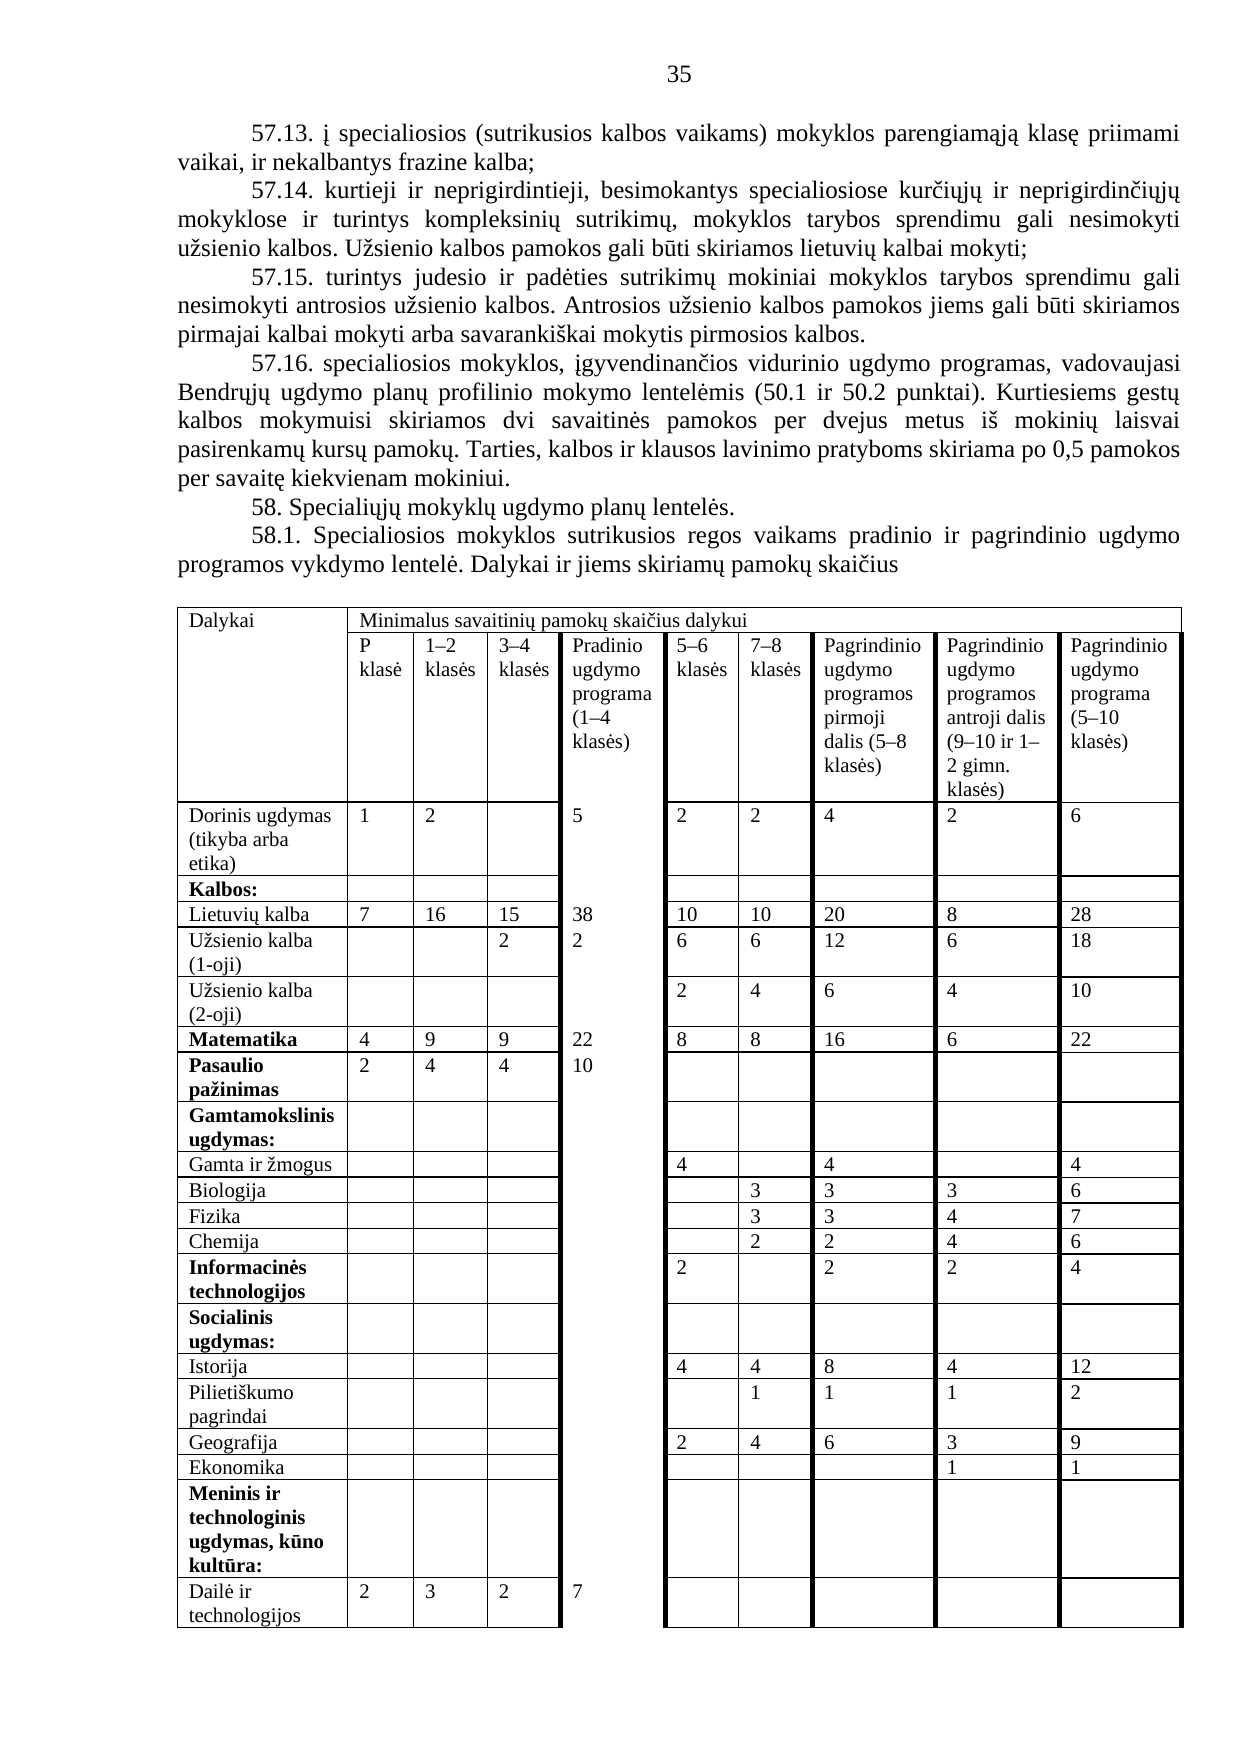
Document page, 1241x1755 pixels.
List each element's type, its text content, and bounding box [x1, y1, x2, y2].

table_cell [668, 1578, 738, 1627]
table_cell Kalbos: [178, 876, 347, 901]
table_cell [739, 1455, 810, 1479]
table_cell [414, 1203, 487, 1228]
table_cell Pradinio ugdymo programa (1–4 klasės) [563, 633, 663, 801]
table_cell Chemija [178, 1229, 347, 1253]
table_cell 9 [488, 1027, 558, 1051]
table_cell [938, 1053, 1057, 1101]
table_cell 18 [1062, 928, 1179, 976]
table_cell [563, 1454, 663, 1479]
table_cell [815, 876, 933, 901]
table_cell [668, 1229, 738, 1253]
table_cell 3 [815, 1203, 933, 1228]
table_cell 7 [348, 902, 413, 926]
table_cell 7–8 klasės [739, 633, 810, 801]
table_cell 1 [1062, 1455, 1179, 1479]
table_cell [1062, 1481, 1179, 1577]
table_cell 6 [1062, 1178, 1179, 1202]
table_cell [815, 1102, 933, 1151]
table_cell 12 [1062, 1354, 1179, 1378]
table_cell 3 [815, 1178, 933, 1202]
table_cell Pilietiškumo pagrindai [178, 1379, 347, 1428]
table_cell Gamta ir žmogus [178, 1152, 347, 1176]
table_cell 1 [348, 803, 413, 875]
table_cell Pasaulio pažinimas [178, 1053, 347, 1101]
table_cell [938, 1152, 1057, 1176]
table_cell [563, 1303, 663, 1353]
table_cell [488, 977, 558, 1026]
table_cell 4 [348, 1027, 413, 1051]
table_cell 3 [739, 1178, 810, 1202]
table_cell [938, 1304, 1057, 1353]
table_cell 2 [739, 803, 810, 875]
table_cell [739, 1053, 810, 1101]
table_cell 9 [1062, 1430, 1179, 1454]
table_cell [1062, 1305, 1179, 1353]
table_cell [488, 1229, 558, 1253]
table_cell 2 [488, 1578, 558, 1627]
table_cell 6 [668, 928, 738, 976]
table_cell [348, 876, 413, 901]
table_cell Užsienio kalba (2-oji) [178, 977, 347, 1026]
table_cell [668, 1053, 738, 1101]
table_cell Meninis ir technologinis ugdymas, kūno kultūra: [178, 1480, 347, 1577]
table_cell [414, 1102, 487, 1151]
table_cell [348, 1304, 413, 1353]
table_cell Dailė ir technologijos [178, 1578, 347, 1627]
table_cell 4 [1062, 1152, 1179, 1176]
table_cell [488, 1455, 558, 1479]
table_cell 16 [815, 1027, 933, 1051]
table_cell [563, 1353, 663, 1378]
table_cell [563, 1202, 663, 1228]
table_cell 4 [414, 1053, 487, 1101]
table_cell 3 [414, 1578, 487, 1627]
table_cell 1 [938, 1379, 1057, 1428]
table_cell [668, 1480, 738, 1577]
table_cell 10 [563, 1051, 663, 1101]
table_cell 7 [1062, 1204, 1179, 1228]
table_cell Dorinis ugdymas (tikyba arba etika) [178, 803, 347, 875]
table_cell [488, 1152, 558, 1176]
table_cell [739, 1254, 810, 1303]
table_cell [348, 1152, 413, 1176]
table_cell 10 [1062, 978, 1179, 1026]
table_cell 5–6 klasės [668, 633, 738, 801]
table_cell 4 [739, 977, 810, 1026]
table_cell [488, 1254, 558, 1303]
table_cell 1 [815, 1379, 933, 1428]
table_header Minimalus savaitinių pamokų skaičius dalykui [348, 608, 1181, 632]
table_cell 4 [938, 1354, 1057, 1378]
table_cell [815, 1053, 933, 1101]
table_cell [348, 928, 413, 976]
table_cell 1 [739, 1379, 810, 1428]
table_cell [414, 928, 487, 976]
table_cell 3–4 klasės [488, 633, 558, 801]
table_cell [348, 1178, 413, 1202]
table_cell 7 [563, 1577, 663, 1627]
table_cell Matematika [178, 1027, 347, 1051]
table_cell [739, 1152, 810, 1176]
table_cell 2 [348, 1053, 413, 1101]
table_cell Fizika [178, 1203, 347, 1228]
table_cell Socialinis ugdymas: [178, 1304, 347, 1353]
table_cell [488, 803, 558, 875]
table_cell 20 [815, 902, 933, 926]
table_cell [348, 1480, 413, 1577]
table_cell [348, 1203, 413, 1228]
table_cell [414, 1480, 487, 1577]
table_cell Gamtamokslinis ugdymas: [178, 1102, 347, 1151]
table_cell [348, 977, 413, 1026]
table_cell [739, 876, 810, 901]
table_cell 2 [668, 803, 738, 875]
table_cell [938, 1578, 1057, 1627]
table_cell 4 [668, 1152, 738, 1176]
table_cell [563, 1253, 663, 1303]
table_cell [563, 976, 663, 1026]
table_cell Pagrindinio ugdymo programa (5–10 klasės) [1062, 633, 1179, 801]
table_cell 6 [1062, 1229, 1179, 1253]
table_cell 2 [563, 926, 663, 976]
table_cell [1062, 1053, 1179, 1101]
table_cell 4 [938, 977, 1057, 1026]
table_cell 2 [668, 1254, 738, 1303]
table_cell [739, 1304, 810, 1353]
table_cell 2 [815, 1254, 933, 1303]
table_cell [815, 1304, 933, 1353]
table_cell 8 [739, 1027, 810, 1051]
table_cell 4 [488, 1053, 558, 1101]
table_cell 1–2 klasės [414, 633, 487, 801]
table_cell [414, 1354, 487, 1378]
table_cell 28 [1062, 902, 1179, 926]
table_cell [668, 1203, 738, 1228]
text 58.1. Specialiosios mokyklos sutrikusios regos vaikams pradinio ir pagrindinio ugdymo programos vykdymo lentelė. Dalykai ir jiems skiriamų pamokų skaičius [177, 521, 1181, 578]
table_cell Istorija [178, 1354, 347, 1378]
table_cell 4 [815, 1152, 933, 1176]
table_cell 5 [563, 801, 663, 875]
table_cell 2 [668, 977, 738, 1026]
table_cell [739, 1102, 810, 1151]
table_cell 6 [938, 1027, 1057, 1051]
table_cell Lietuvių kalba [178, 902, 347, 926]
table_cell [414, 876, 487, 901]
table_cell Pagrindinio ugdymo programos pirmoji dalis (5–8 klasės) [815, 633, 933, 801]
table_cell [348, 1455, 413, 1479]
table_cell [488, 876, 558, 901]
table_cell 2 [668, 1429, 738, 1454]
table_cell [938, 1102, 1057, 1151]
table_cell [348, 1102, 413, 1151]
table_cell Ekonomika [178, 1455, 347, 1479]
table_cell [488, 1429, 558, 1454]
table_cell [488, 1178, 558, 1202]
table_cell 2 [488, 928, 558, 976]
table_cell 8 [815, 1354, 933, 1378]
table_cell [348, 1379, 413, 1428]
table_cell 1 [938, 1455, 1057, 1479]
table_cell [563, 1479, 663, 1577]
table_cell [414, 1429, 487, 1454]
table_cell [563, 1176, 663, 1202]
table_cell 38 [563, 901, 663, 926]
table_cell 4 [938, 1229, 1057, 1253]
table_cell 2 [938, 1254, 1057, 1303]
table_cell 4 [739, 1429, 810, 1454]
table_cell [815, 1578, 933, 1627]
table_cell [563, 1151, 663, 1176]
table_cell 10 [739, 902, 810, 926]
text 57.14. kurtieji ir neprigirdintieji, besimokantys specialiosiose kurčiųjų ir neprigirdinčiųjų mokyklose ir turintys kompleksinių sutrikimų, mokyklos tarybos sprendimu gali nesimokyti užsienio kalbos. Užsienio kalbos pamokos gali būti skiriamos lietuvių kalbai mokyti; [177, 176, 1181, 262]
table_cell [668, 876, 738, 901]
table_cell 3 [739, 1203, 810, 1228]
table_cell Informacinės technologijos [178, 1254, 347, 1303]
table_cell Užsienio kalba (1-oji) [178, 928, 347, 976]
table_cell 6 [739, 928, 810, 976]
table_cell [1062, 1103, 1179, 1151]
table_cell [563, 1428, 663, 1454]
table_cell [815, 1480, 933, 1577]
table_cell [815, 1455, 933, 1479]
table_cell [414, 977, 487, 1026]
table_cell Biologija [178, 1178, 347, 1202]
table_cell [488, 1304, 558, 1353]
table_cell [414, 1455, 487, 1479]
table_cell [938, 876, 1057, 901]
table_cell [668, 1455, 738, 1479]
table_cell [348, 1229, 413, 1253]
text 58. Specialiųjų mokyklų ugdymo planų lentelės. [177, 492, 1181, 521]
text 57.16. specialiosios mokyklos, įgyvendinančios vidurinio ugdymo programas, vadovaujasi Bendrųjų ugdymo planų profilinio mokymo lentelėmis (50.1 ir 50.2 punktai). Kurtiesiems gestų kalbos mokymuisi skiriamos dvi savaitinės pamokos per dvejus metus iš mokinių laisvai pasirenkamų kursų pamokų. Tarties, kalbos ir klausos lavinimo pratyboms skiriama po 0,5 pamokos per savaitę kiekvienam mokiniui. [177, 348, 1181, 492]
table_cell 2 [348, 1578, 413, 1627]
table_cell [739, 1578, 810, 1627]
table_cell [488, 1480, 558, 1577]
table_cell [414, 1254, 487, 1303]
table_cell 15 [488, 902, 558, 926]
table_cell [668, 1304, 738, 1353]
table_cell 10 [668, 902, 738, 926]
table_cell [563, 875, 663, 901]
table_cell [414, 1152, 487, 1176]
table_cell 6 [1062, 803, 1179, 875]
table_cell 3 [938, 1429, 1057, 1454]
table_cell [488, 1102, 558, 1151]
table_cell [348, 1354, 413, 1378]
table_cell [414, 1304, 487, 1353]
table_cell 2 [414, 803, 487, 875]
table_cell [348, 1429, 413, 1454]
table_cell 2 [815, 1229, 933, 1253]
table_cell Pagrindinio ugdymo programos antroji dalis (9–10 ir 1–2 gimn. klasės) [938, 633, 1057, 801]
table_cell 6 [815, 1429, 933, 1454]
table_cell 3 [938, 1178, 1057, 1202]
table_cell 6 [815, 977, 933, 1026]
text 57.15. turintys judesio ir padėties sutrikimų mokiniai mokyklos tarybos sprendimu gali nesimokyti antrosios užsienio kalbos. Antrosios užsienio kalbos pamokos jiems gali būti skiriamos pirmajai kalbai mokyti arba savarankiškai mokytis pirmosios kalbos. [177, 262, 1181, 348]
table_cell 4 [739, 1354, 810, 1378]
table_cell 22 [1062, 1027, 1179, 1051]
table_cell 16 [414, 902, 487, 926]
table_cell 22 [563, 1026, 663, 1051]
table_cell 8 [668, 1027, 738, 1051]
table_cell [1062, 877, 1179, 901]
table_cell 2 [938, 803, 1057, 875]
table_cell [563, 1378, 663, 1428]
table_cell [414, 1178, 487, 1202]
table_cell 9 [414, 1027, 487, 1051]
table_cell [668, 1102, 738, 1151]
table_cell [563, 1228, 663, 1253]
table_cell [1062, 1579, 1179, 1627]
text 57.13. į specialiosios (sutrikusios kalbos vaikams) mokyklos parengiamąją klasę priimami vaikai, ir nekalbantys frazine kalba; [177, 118, 1181, 176]
table_cell [488, 1379, 558, 1428]
table_cell P klasė [348, 633, 413, 801]
table_cell [348, 1254, 413, 1303]
table_cell [488, 1203, 558, 1228]
table_cell 6 [938, 928, 1057, 976]
table_cell 4 [938, 1203, 1057, 1228]
table_cell [414, 1379, 487, 1428]
table_cell [668, 1379, 738, 1428]
table_cell 4 [1062, 1255, 1179, 1303]
table_cell [563, 1101, 663, 1151]
table_cell [668, 1178, 738, 1202]
table_cell 2 [1062, 1380, 1179, 1428]
table_cell [739, 1480, 810, 1577]
table_cell [938, 1480, 1057, 1577]
table_cell [488, 1354, 558, 1378]
table_cell 12 [815, 928, 933, 976]
table_cell Geografija [178, 1429, 347, 1454]
table_cell [414, 1229, 487, 1253]
table_header Dalykai [178, 608, 347, 801]
table_cell 4 [668, 1354, 738, 1378]
table_cell 4 [815, 803, 933, 875]
table_cell 2 [739, 1229, 810, 1253]
table_cell 8 [938, 902, 1057, 926]
